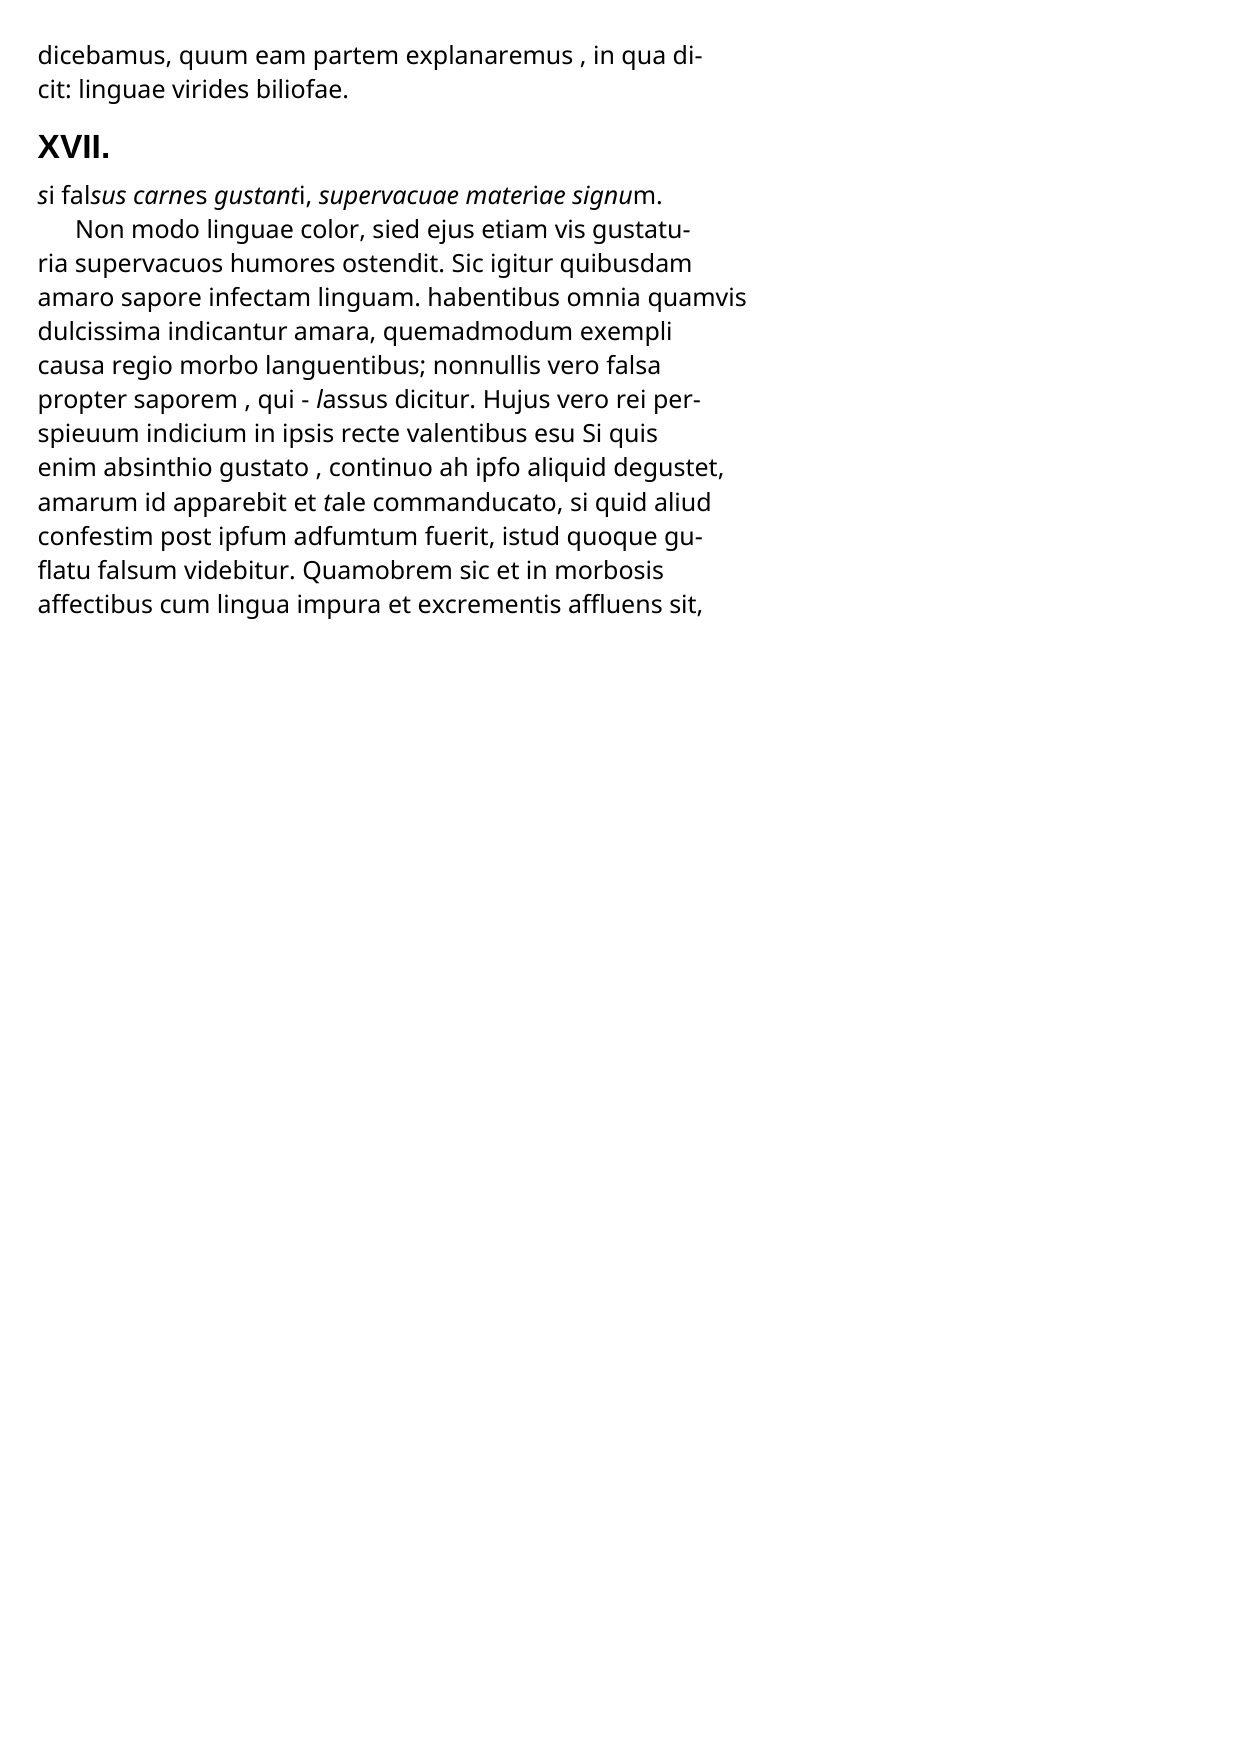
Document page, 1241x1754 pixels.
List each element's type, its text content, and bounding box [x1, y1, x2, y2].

text dicebamus, quum eam partem explanaremus , in qua di- cit: linguae virides biliofae. [37, 37, 1203, 106]
text Non modo linguae color, sied ejus etiam vis gustatu- ria supervacuos humores ostendit. Sic igitur quibusdam amaro sapore infectam linguam. habentibus omnia quamvis dulcissima indicantur amara, quemadmodum exempli causa regio morbo languentibus; nonnullis vero falsa propter saporem , qui - lassus dicitur. Hujus vero rei per- spieuum indicium in ipsis recte valentibus esu Si quis enim absinthio gustato , continuo ah ipfo aliquid degustet, amarum id apparebit et tale commanducato, si quid aliud confestim post ipfum adfumtum fuerit, istud quoque gu- flatu falsum videbitur. Quamobrem sic et in morbosis affectibus cum lingua impura et excrementis affluens sit, [37, 212, 1203, 620]
subtitle XVII. [37, 126, 1203, 165]
text si falsus carnes gustanti, supervacuae materiae signum. [37, 178, 1203, 212]
